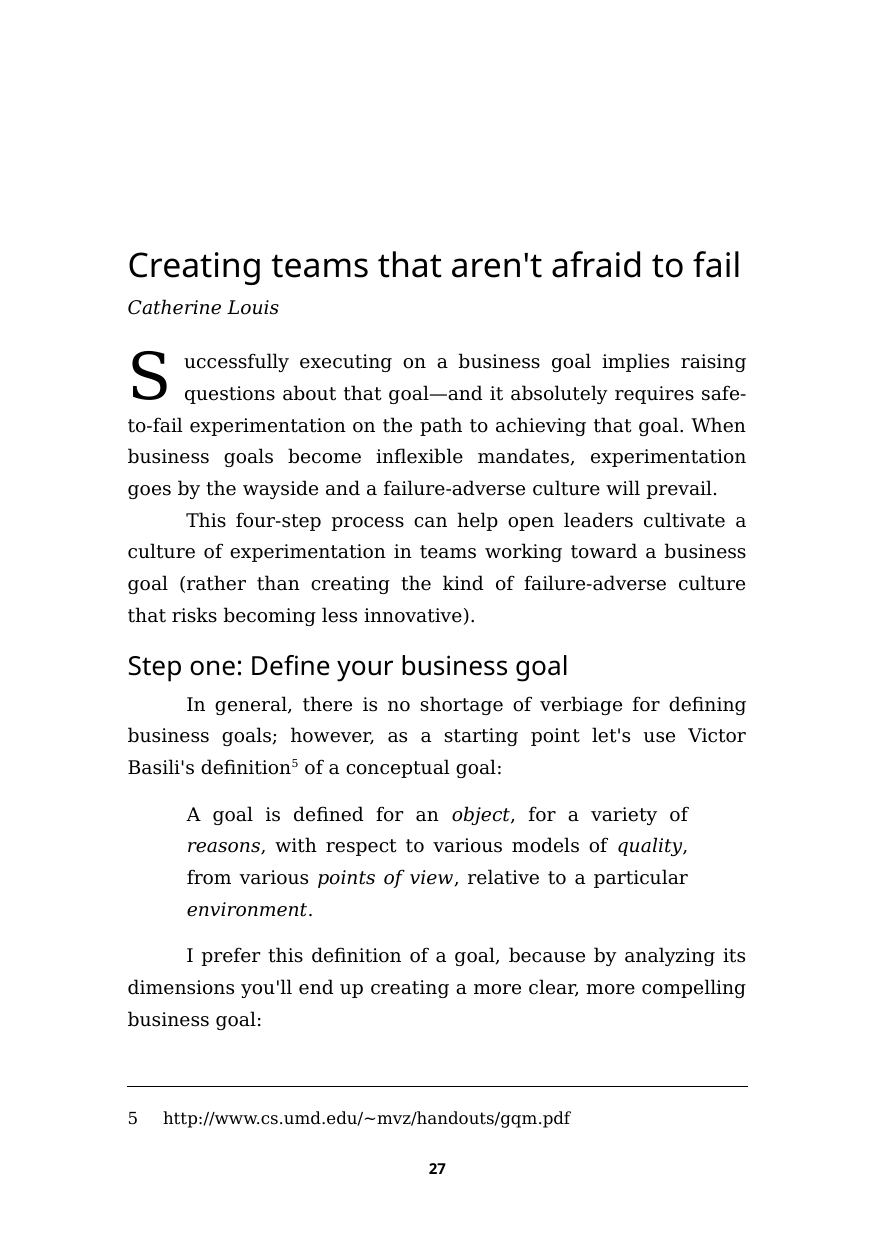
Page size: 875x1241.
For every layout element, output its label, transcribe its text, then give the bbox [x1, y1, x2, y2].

subtitle Step one: Define your business goal [127, 651, 747, 681]
text Catherine Louis [127, 297, 747, 319]
text Successfully executing on a business goal implies raising questions about that goal—and it absolutely requires safe-to-fail experimentation on the path to achieving that goal. When business goals become inflexible mandates, experimentation goes by the wayside and a failure-adverse culture will prevail. [127, 351, 747, 500]
text I prefer this definition of a goal, because by analyzing its dimensions you'll end up creating a more clear, more compelling business goal: [127, 946, 747, 1031]
text A goal is defined for an object, for a variety of reasons, with respect to various models of quality, from various points of view, relative to a particular environment. [187, 804, 688, 921]
text This four-step process can help open leaders cultivate a culture of experimentation in teams working toward a business goal (rather than creating the kind of failure-adverse culture that risks becoming less innovative). [127, 510, 747, 627]
subtitle Creating teams that aren't afraid to fail [127, 246, 747, 285]
text In general, there is no shortage of verbiage for defining business goals; however, as a starting point let's use Victor Basili's definition of a conceptual goal: [127, 694, 747, 779]
text http://www.cs.umd.edu/~mvz/handouts/gqm.pdf [127, 1109, 747, 1128]
